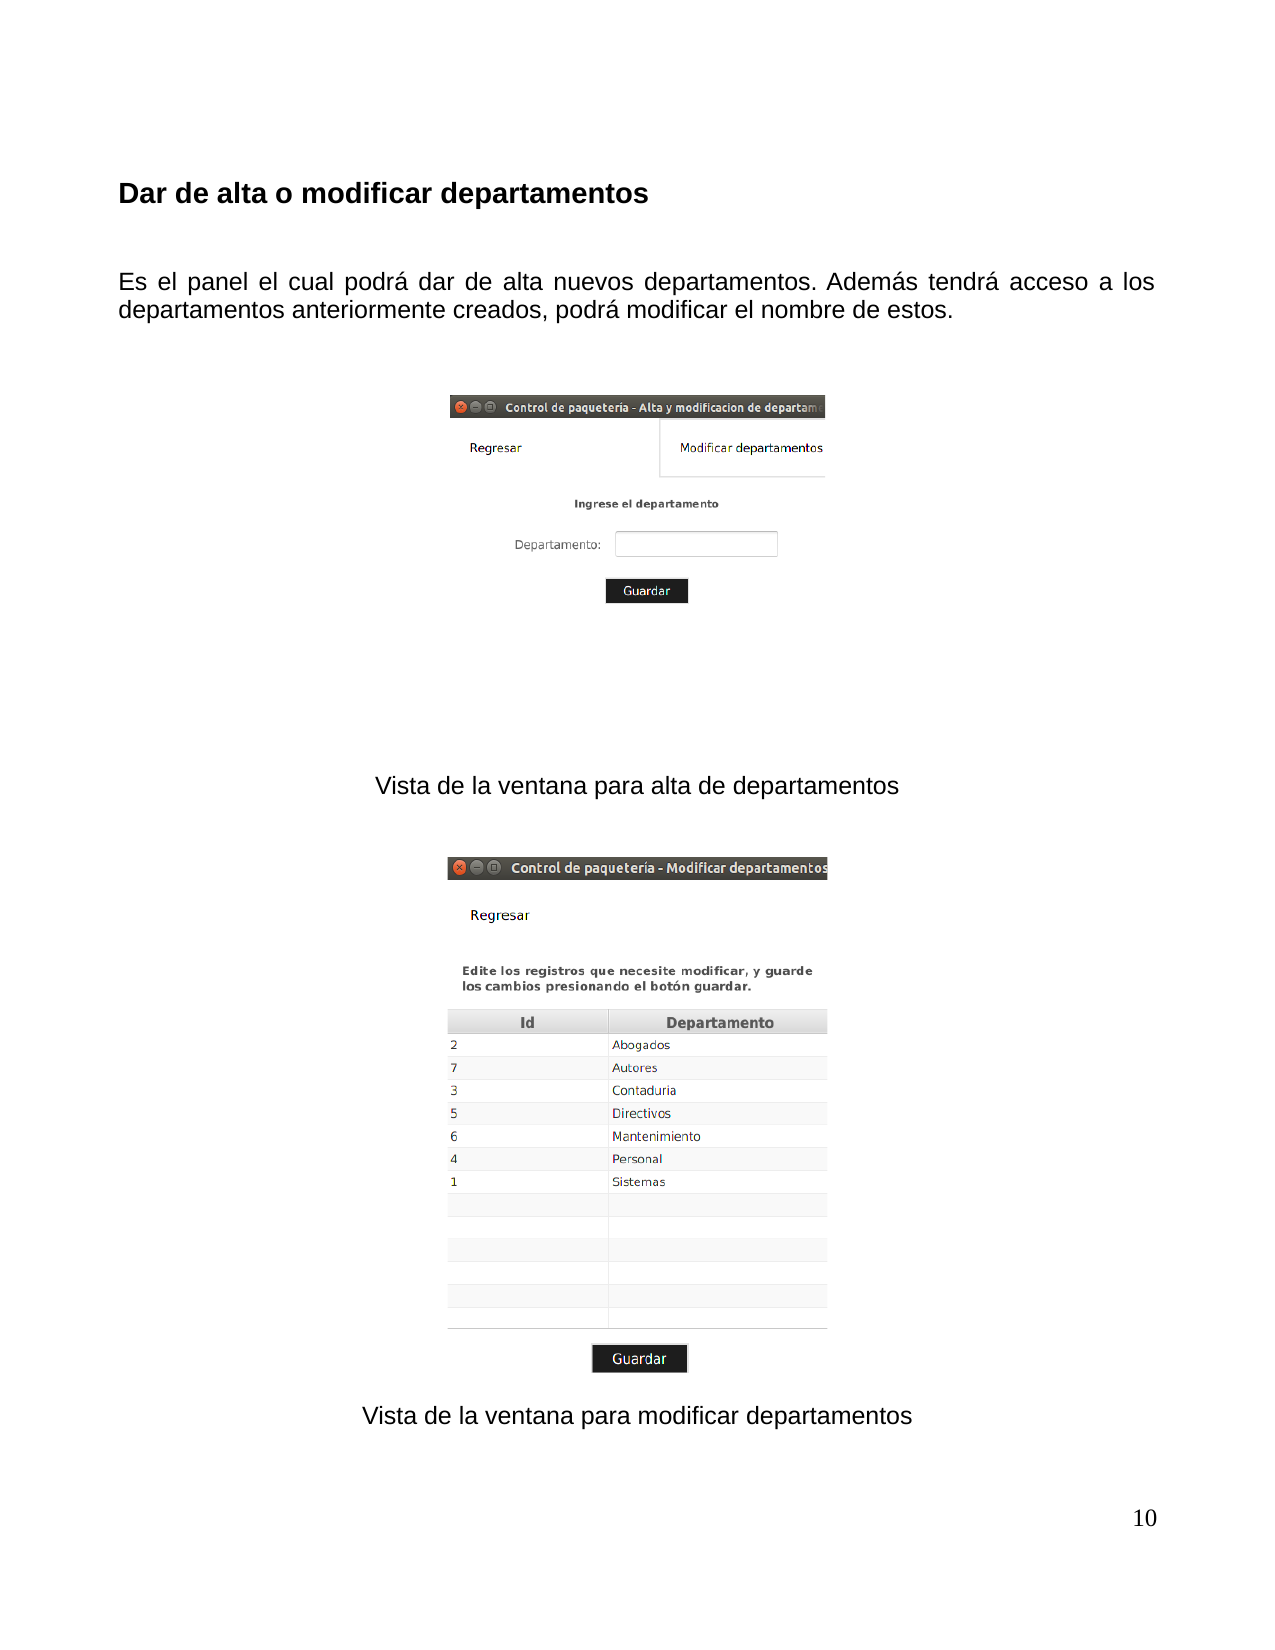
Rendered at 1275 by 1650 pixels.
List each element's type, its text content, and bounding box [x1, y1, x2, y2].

text Vista de la ventana para modificar departamentos [118, 1401, 1157, 1430]
picture [447, 857, 828, 1373]
picture [450, 395, 826, 742]
text Es el panel el cual podrá dar de alta nuevos departamentos. Además tendrá acceso a los departamentos anteriormente creados, podrá modificar el nombre de estos. [118, 267, 1157, 324]
text Dar de alta o modificar departamentos [118, 176, 1157, 209]
text Vista de la ventana para alta de departamentos [118, 771, 1157, 799]
